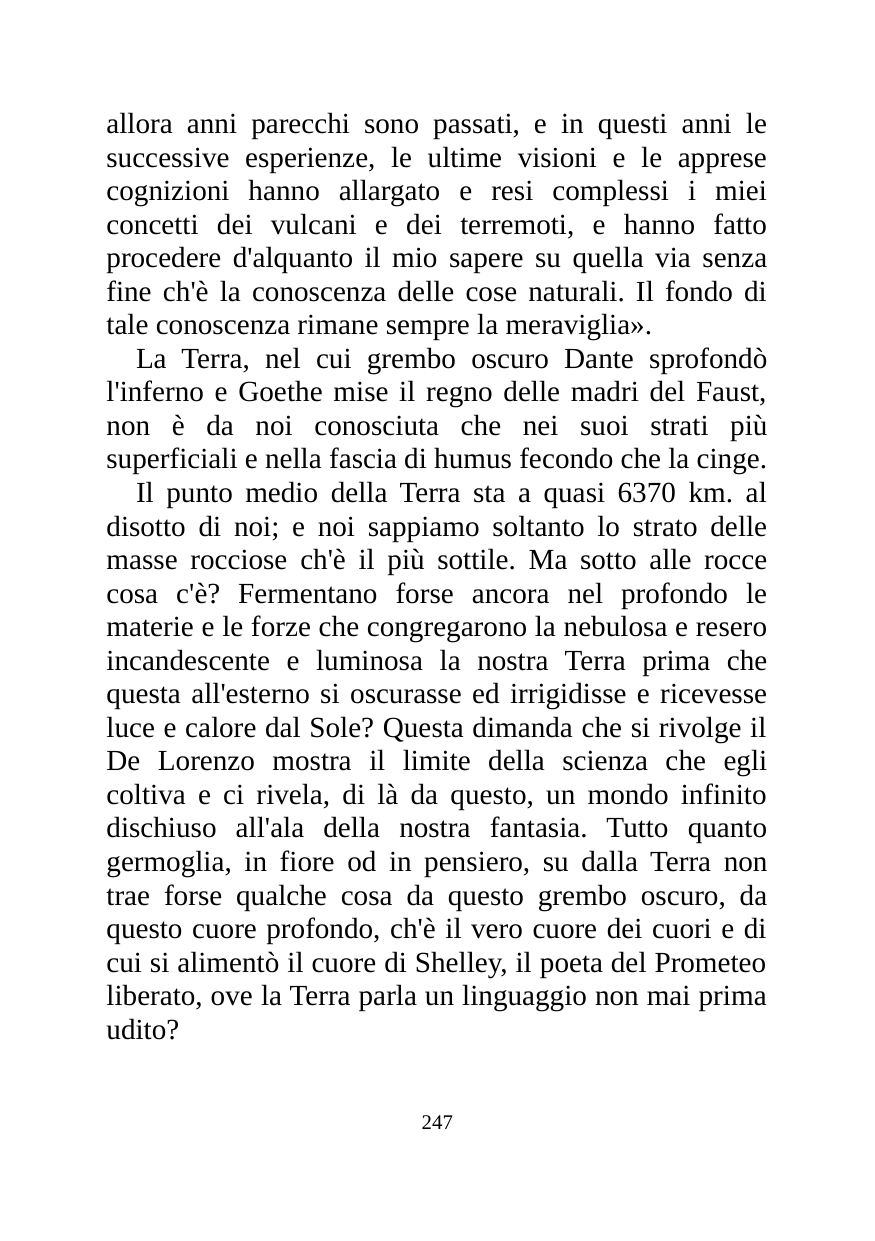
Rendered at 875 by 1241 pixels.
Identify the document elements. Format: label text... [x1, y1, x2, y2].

text La Terra, nel cui grembo oscuro Dante sprofondò l'inferno e Goethe mise il regno delle madri del Faust, non è da noi conosciuta che nei suoi strati più superficiali e nella fascia di humus fecondo che la cinge. [106, 341, 768, 475]
text allora anni parecchi sono passati, e in questi anni le successive esperienze, le ultime visioni e le apprese cognizioni hanno allargato e resi complessi i miei concetti dei vulcani e dei terremoti, e hanno fatto procedere d'alquanto il mio sapere su quella via senza fine ch'è la conoscenza delle cose naturali. Il fondo di tale conoscenza rimane sempre la meraviglia». [106, 106, 768, 341]
text Il punto medio della Terra sta a quasi 6370 km. al disotto di noi; e noi sappiamo soltanto lo strato delle masse rocciose ch'è il più sottile. Ma sotto alle rocce cosa c'è? Fermentano forse ancora nel profondo le materie e le forze che congregarono la nebulosa e resero incandescente e luminosa la nostra Terra prima che questa all'esterno si oscurasse ed irrigidisse e ricevesse luce e calore dal Sole? Questa dimanda che si rivolge il De Lorenzo mostra il limite della scienza che egli coltiva e ci rivela, di là da questo, un mondo infinito dischiuso all'ala della nostra fantasia. Tutto quanto germoglia, in fiore od in pensiero, su dalla Terra non trae forse qualche cosa da questo grembo oscuro, da questo cuore profondo, ch'è il vero cuore dei cuori e di cui si alimentò il cuore di Shelley, il poeta del Prometeo liberato, ove la Terra parla un linguaggio non mai prima udito? [106, 475, 768, 1045]
